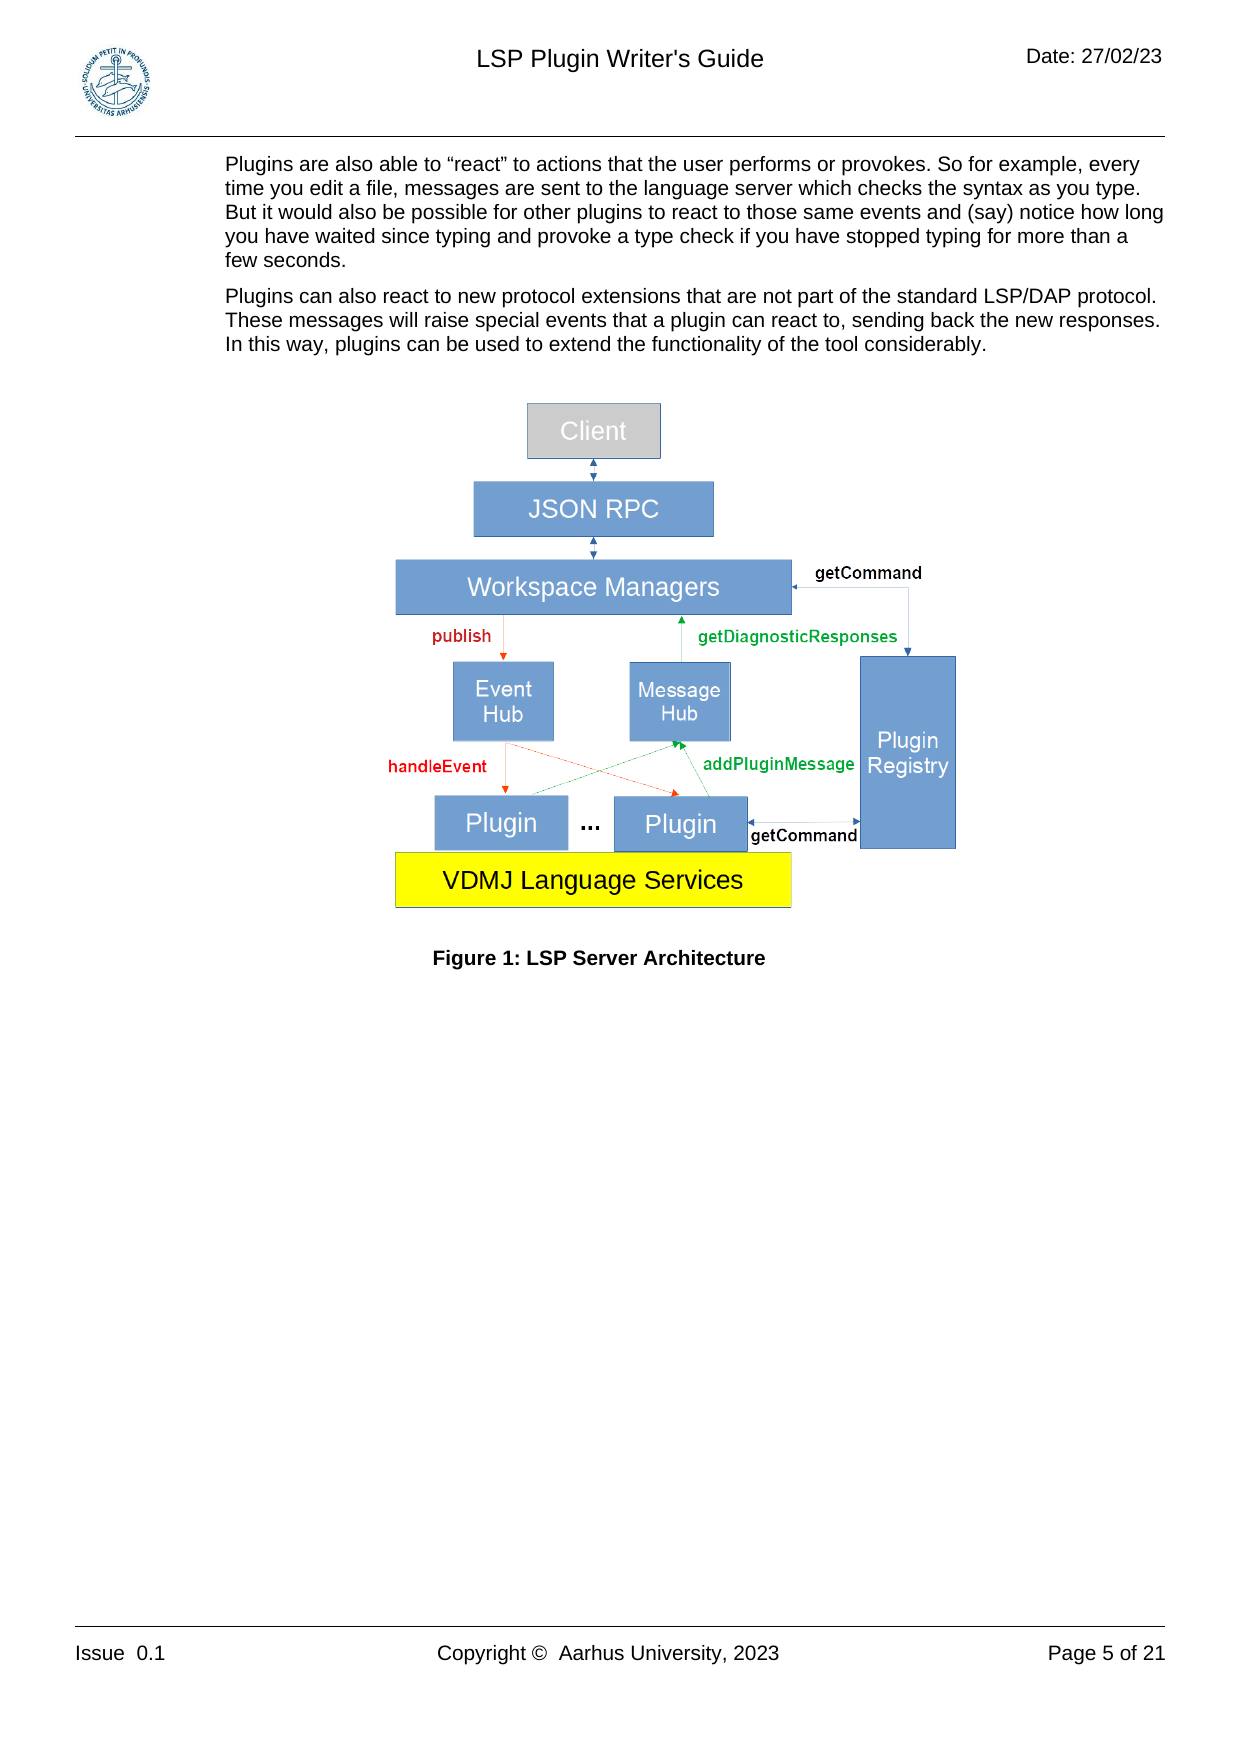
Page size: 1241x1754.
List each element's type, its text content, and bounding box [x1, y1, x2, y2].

text Plugins are also able to “react” to actions that the user performs or provokes. So for example, every time you edit a file, messages are sent to the language server which checks the syntax as you type. But it would also be possible for other plugins to react to those same events and (say) notice how long you have waited since typing and provoke a type check if you have stopped typing for more than a few seconds. [225, 152, 1165, 272]
picture [78, 44, 153, 120]
text Figure 1: LSP Server Architecture [234, 947, 964, 970]
text Plugins can also react to new protocol extensions that are not part of the standard LSP/DAP protocol. These messages will raise special events that a plugin can react to, sending back the new responses. In this way, plugins can be used to extend the functionality of the tool considerably. [225, 285, 1165, 357]
picture [234, 396, 964, 912]
